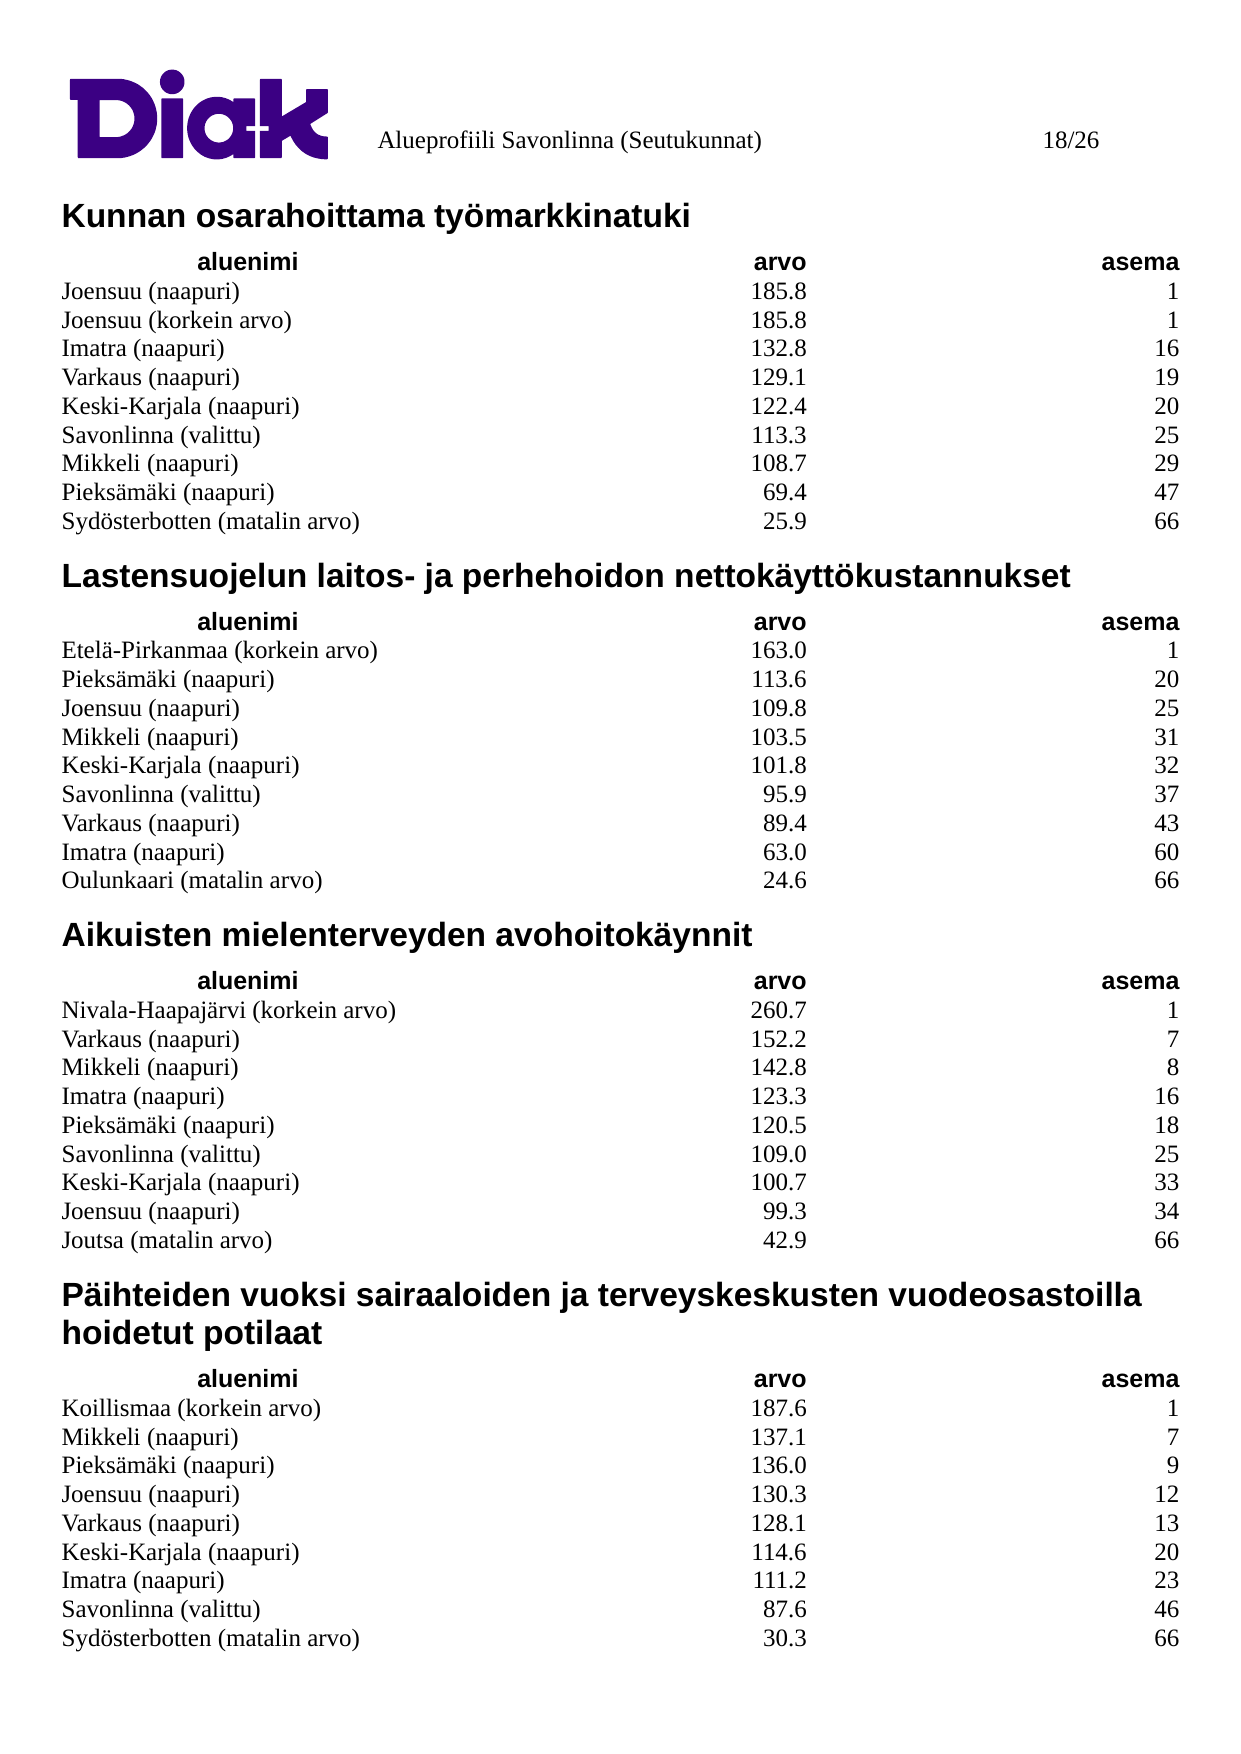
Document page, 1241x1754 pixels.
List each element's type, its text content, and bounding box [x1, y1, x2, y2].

table_cell Mikkeli (naapuri) [61, 1053, 434, 1081]
table_cell 185.8 [434, 276, 806, 305]
table_header asema [806, 607, 1179, 636]
table_cell 34 [806, 1196, 1179, 1225]
table_cell 260.7 [434, 995, 806, 1024]
table_cell Sydösterbotten (matalin arvo) [61, 506, 434, 535]
table_cell 63.0 [434, 837, 806, 866]
table_cell Joensuu (korkein arvo) [61, 305, 434, 333]
subtitle Kunnan osarahoittama työmarkkinatuki [61, 196, 1179, 235]
table_cell 109.8 [434, 693, 806, 722]
table_cell 66 [806, 1623, 1179, 1652]
table_cell 42.9 [434, 1225, 806, 1254]
table_cell 66 [806, 1225, 1179, 1254]
table_header aluenimi [61, 247, 434, 276]
table_cell 24.6 [434, 866, 806, 894]
table_cell 120.5 [434, 1110, 806, 1139]
table_cell 46 [806, 1594, 1179, 1623]
table_cell Joensuu (naapuri) [61, 1479, 434, 1508]
table_cell 122.4 [434, 391, 806, 420]
table_cell 130.3 [434, 1479, 806, 1508]
table_cell Varkaus (naapuri) [61, 1024, 434, 1052]
table_cell 18 [806, 1110, 1179, 1139]
table_cell 137.1 [434, 1422, 806, 1451]
table_cell 152.2 [434, 1024, 806, 1052]
table_cell 1 [806, 305, 1179, 333]
table_cell 1 [806, 276, 1179, 305]
table_cell Etelä-Pirkanmaa (korkein arvo) [61, 636, 434, 664]
table_cell Varkaus (naapuri) [61, 808, 434, 837]
table_header arvo [434, 607, 806, 636]
table_cell Imatra (naapuri) [61, 1566, 434, 1594]
table_cell Imatra (naapuri) [61, 837, 434, 866]
table_cell Mikkeli (naapuri) [61, 449, 434, 477]
table_header aluenimi [61, 1364, 434, 1393]
table_cell 25.9 [434, 506, 806, 535]
subtitle Lastensuojelun laitos- ja perhehoidon nettokäyttökustannukset [61, 556, 1179, 594]
table_cell Keski-Karjala (naapuri) [61, 751, 434, 779]
table_cell 114.6 [434, 1537, 806, 1566]
table_cell 100.7 [434, 1168, 806, 1196]
table_cell 19 [806, 362, 1179, 391]
table_cell 66 [806, 506, 1179, 535]
table_cell Savonlinna (valittu) [61, 1139, 434, 1167]
table_cell 113.6 [434, 664, 806, 693]
table_cell 128.1 [434, 1508, 806, 1537]
table_cell 95.9 [434, 779, 806, 808]
table_cell 1 [806, 995, 1179, 1024]
table_cell Pieksämäki (naapuri) [61, 1451, 434, 1479]
table_cell Joutsa (matalin arvo) [61, 1225, 434, 1254]
table_cell 7 [806, 1024, 1179, 1052]
table_cell 29 [806, 449, 1179, 477]
table_cell 25 [806, 420, 1179, 448]
table_cell Savonlinna (valittu) [61, 1594, 434, 1623]
table_cell Varkaus (naapuri) [61, 1508, 434, 1537]
table_cell 8 [806, 1053, 1179, 1081]
table_cell Imatra (naapuri) [61, 334, 434, 362]
table_cell 16 [806, 1081, 1179, 1110]
table_cell Keski-Karjala (naapuri) [61, 1537, 434, 1566]
table_cell Keski-Karjala (naapuri) [61, 1168, 434, 1196]
table_cell 43 [806, 808, 1179, 837]
table_cell Pieksämäki (naapuri) [61, 1110, 434, 1139]
table_cell 7 [806, 1422, 1179, 1451]
table_cell 25 [806, 693, 1179, 722]
table_cell Imatra (naapuri) [61, 1081, 434, 1110]
table_cell 89.4 [434, 808, 806, 837]
table_cell 25 [806, 1139, 1179, 1167]
table_cell Varkaus (naapuri) [61, 362, 434, 391]
subtitle Päihteiden vuoksi sairaaloiden ja terveyskeskusten vuodeosastoilla hoidetut potilaat [61, 1274, 1179, 1352]
table_cell 185.8 [434, 305, 806, 333]
table_cell 101.8 [434, 751, 806, 779]
table_cell Savonlinna (valittu) [61, 779, 434, 808]
table_cell 37 [806, 779, 1179, 808]
table_cell Keski-Karjala (naapuri) [61, 391, 434, 420]
table_cell 109.0 [434, 1139, 806, 1167]
table_cell 20 [806, 1537, 1179, 1566]
table_cell 142.8 [434, 1053, 806, 1081]
table_header asema [806, 1364, 1179, 1393]
table_cell 66 [806, 866, 1179, 894]
table_header asema [806, 966, 1179, 995]
table_cell 163.0 [434, 636, 806, 664]
table_cell Koillismaa (korkein arvo) [61, 1393, 434, 1422]
table_cell 1 [806, 1393, 1179, 1422]
table_cell 31 [806, 722, 1179, 751]
table_cell 30.3 [434, 1623, 806, 1652]
table_cell 32 [806, 751, 1179, 779]
table_header arvo [434, 247, 806, 276]
table_cell 108.7 [434, 449, 806, 477]
table_header aluenimi [61, 966, 434, 995]
table_cell 13 [806, 1508, 1179, 1537]
table_cell 113.3 [434, 420, 806, 448]
table_cell Mikkeli (naapuri) [61, 722, 434, 751]
table_cell Oulunkaari (matalin arvo) [61, 866, 434, 894]
table_cell 1 [806, 636, 1179, 664]
table_cell Nivala-Haapajärvi (korkein arvo) [61, 995, 434, 1024]
table_cell Sydösterbotten (matalin arvo) [61, 1623, 434, 1652]
table_header asema [806, 247, 1179, 276]
table_cell 103.5 [434, 722, 806, 751]
table_header arvo [434, 1364, 806, 1393]
table_cell 23 [806, 1566, 1179, 1594]
table_cell Joensuu (naapuri) [61, 276, 434, 305]
table_cell 99.3 [434, 1196, 806, 1225]
table_cell 47 [806, 477, 1179, 506]
table_cell Pieksämäki (naapuri) [61, 477, 434, 506]
table_cell 187.6 [434, 1393, 806, 1422]
table_cell Joensuu (naapuri) [61, 693, 434, 722]
table_header aluenimi [61, 607, 434, 636]
table_cell Savonlinna (valittu) [61, 420, 434, 448]
table_cell 20 [806, 391, 1179, 420]
table_cell Pieksämäki (naapuri) [61, 664, 434, 693]
table_cell 136.0 [434, 1451, 806, 1479]
table_cell 12 [806, 1479, 1179, 1508]
table_cell Mikkeli (naapuri) [61, 1422, 434, 1451]
table_header arvo [434, 966, 806, 995]
table_cell 129.1 [434, 362, 806, 391]
subtitle Aikuisten mielenterveyden avohoitokäynnit [61, 915, 1179, 954]
table_cell 9 [806, 1451, 1179, 1479]
table_cell 20 [806, 664, 1179, 693]
table_cell 132.8 [434, 334, 806, 362]
table_cell 33 [806, 1168, 1179, 1196]
table_cell 123.3 [434, 1081, 806, 1110]
table_cell 16 [806, 334, 1179, 362]
table_cell Joensuu (naapuri) [61, 1196, 434, 1225]
table_cell 111.2 [434, 1566, 806, 1594]
table_cell 69.4 [434, 477, 806, 506]
table_cell 60 [806, 837, 1179, 866]
table_cell 87.6 [434, 1594, 806, 1623]
